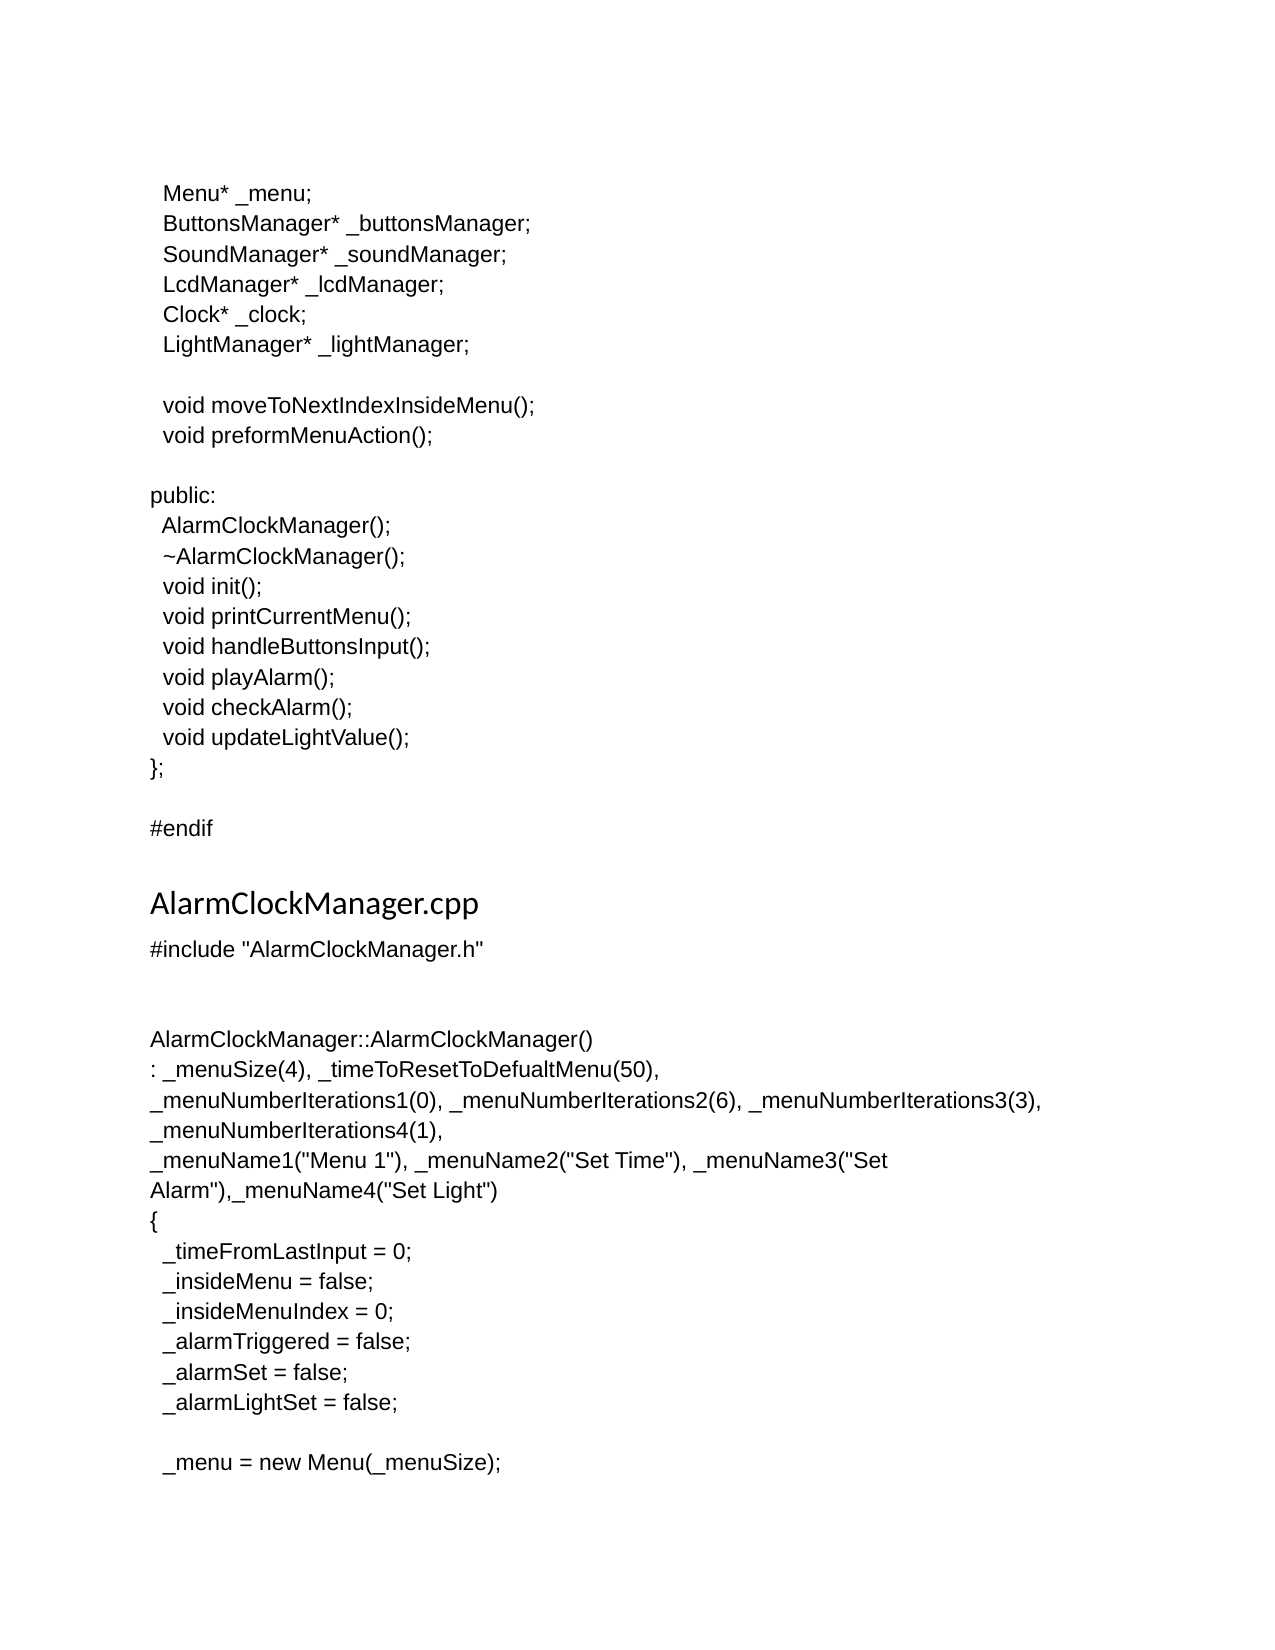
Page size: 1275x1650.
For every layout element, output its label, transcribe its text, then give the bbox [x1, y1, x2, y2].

text _menuNumberIterations1(0), _menuNumberIterations2(6), _menuNumberIterations3(3), _menuNumberIterations4(1), [150, 1087, 1125, 1143]
text void preformMenuAction(); [150, 422, 1125, 448]
text ~AlarmClockManager(); [150, 543, 1125, 569]
text _menuName1("Menu 1"), _menuName2("Set Time"), _menuName3("Set Alarm"),_menuName4("Set Light") [150, 1147, 1125, 1203]
text _timeFromLastInput = 0; [150, 1238, 1125, 1264]
text LcdManager* _lcdManager; [150, 271, 1125, 297]
text void moveToNextIndexInsideMenu(); [150, 392, 1125, 418]
text void init(); [150, 573, 1125, 599]
text Menu* _menu; [150, 180, 1125, 207]
text AlarmClockManager::AlarmClockManager() [150, 1026, 1125, 1052]
text void handleButtonsInput(); [150, 633, 1125, 660]
text LightManager* _lightManager; [150, 331, 1125, 358]
text _alarmTriggered = false; [150, 1328, 1125, 1354]
text void playAlarm(); [150, 663, 1125, 690]
text AlarmClockManager(); [150, 512, 1125, 539]
text SoundManager* _soundManager; [150, 241, 1125, 267]
subtitle AlarmClockManager.cpp [150, 882, 1125, 923]
text }; [150, 754, 1125, 781]
text { [150, 1207, 1125, 1234]
text ButtonsManager* _buttonsManager; [150, 210, 1125, 237]
text _alarmSet = false; [150, 1358, 1125, 1385]
text void updateLightValue(); [150, 724, 1125, 750]
text public: [150, 482, 1125, 509]
text void printCurrentMenu(); [150, 603, 1125, 629]
text _alarmLightSet = false; [150, 1389, 1125, 1415]
text _insideMenu = false; [150, 1268, 1125, 1294]
text _menu = new Menu(_menuSize); [150, 1449, 1125, 1475]
text void checkAlarm(); [150, 694, 1125, 720]
text : _menuSize(4), _timeToResetToDefualtMenu(50), [150, 1056, 1125, 1083]
text #include "AlarmClockManager.h" [150, 936, 1125, 962]
text _insideMenuIndex = 0; [150, 1298, 1125, 1324]
text Clock* _clock; [150, 301, 1125, 327]
text #endif [150, 814, 1125, 841]
